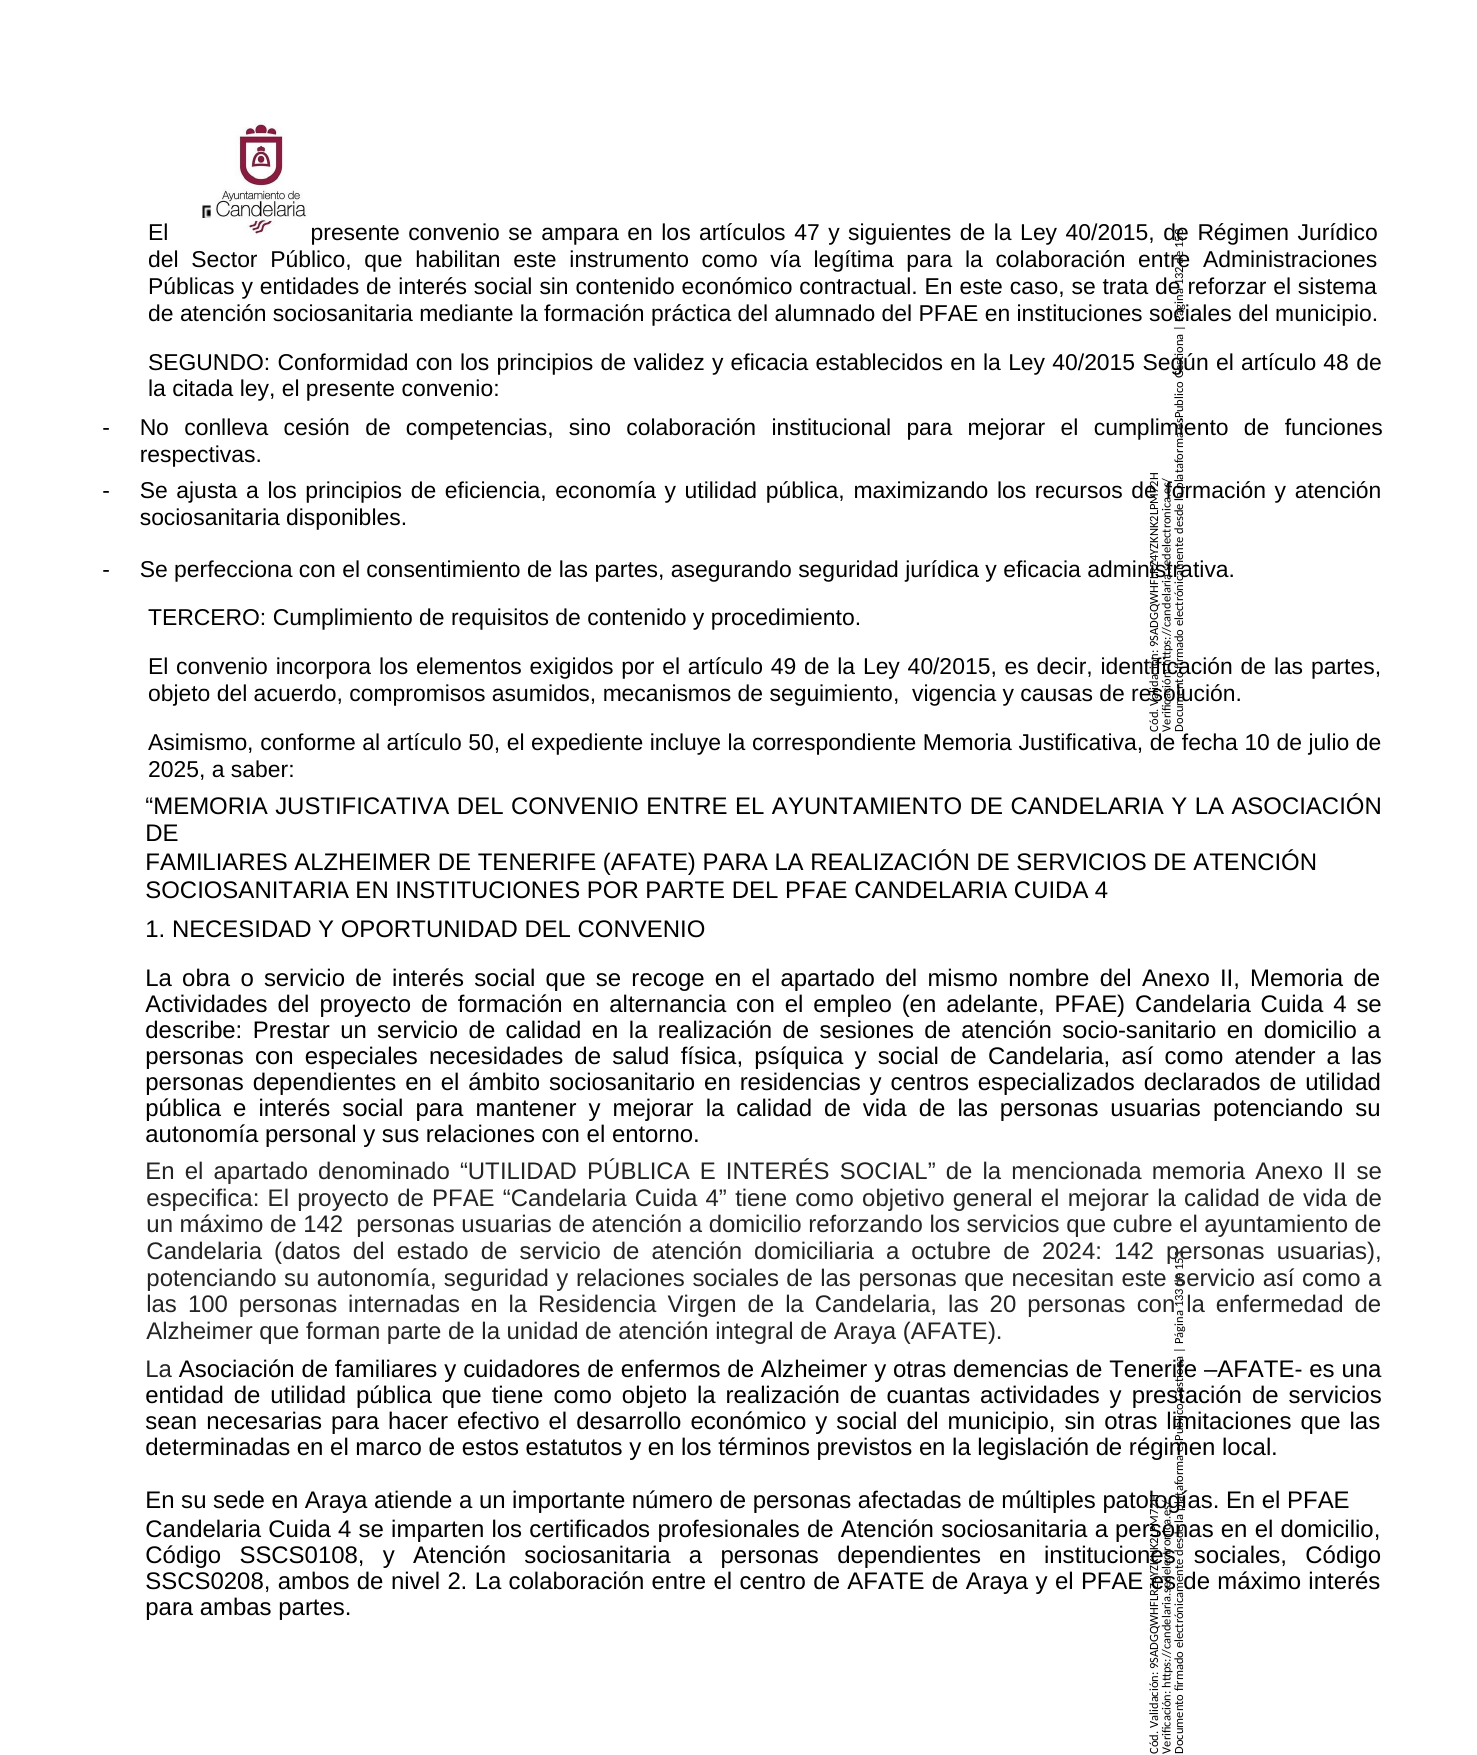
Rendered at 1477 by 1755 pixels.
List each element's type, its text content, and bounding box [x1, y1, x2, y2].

text La obra o servicio de interés social que se recoge en el apartado del mismo nombre del Anexo II, Memoria de Actividades del proyecto de formación en alternancia con el empleo (en adelante, PFAE) Candelaria Cuida 4 se describe: Prestar un servicio de calidad en la realización de sesiones de atención socio-sanitario en domicilio a personas con especiales necesidades de salud física, psíquica y social de Candelaria, así como atender a las personas dependientes en el ámbito sociosanitario en residencias y centros especializados declarados de utilidad pública e interés social para mantener y mejorar la calidad de vida de las personas usuarias potenciando su autonomía personal y sus relaciones con el entorno. [145, 966, 1383, 1148]
list Se perfecciona con el consentimiento de las partes, asegurando seguridad jurídica y eficacia administrativa. [102, 556, 1383, 583]
text El convenio incorpora los elementos exigidos por el artículo 49 de la Ley 40/2015, es decir, identificación de las partes, objeto del acuerdo, compromisos asumidos, mecanismos de seguimiento, vigencia y causas de resolución. [148, 653, 1383, 706]
text “MEMORIA JUSTIFICATIVA DEL CONVENIO ENTRE EL AYUNTAMIENTO DE CANDELARIA Y LA ASOCIACIÓN DE [145, 794, 1383, 846]
text La Asociación de familiares y cuidadores de enfermos de Alzheimer y otras demencias de Tenerife –AFATE- es una entidad de utilidad pública que tiene como objeto la realización de cuantas actividades y prestación de servicios sean necesarias para hacer efectivo el desarrollo económico y social del municipio, sin otras limitaciones que las determinadas en el marco de estos estatutos y en los términos previstos en la legislación de régimen local. [145, 1357, 1383, 1461]
text Candelaria Cuida 4 se imparten los certificados profesionales de Atención sociosanitaria a personas en el domicilio, Código SSCS0108, y Atención sociosanitaria a personas dependientes en instituciones sociales, Código SSCS0208, ambos de nivel 2. La colaboración entre el centro de AFATE de Araya y el PFAE es de máximo interés para ambas partes. [145, 1517, 1383, 1621]
text En su sede en Araya atiende a un importante número de personas afectadas de múltiples patologías. En el PFAE [145, 1487, 1383, 1513]
text Asimismo, conforme al artículo 50, el expediente incluye la correspondiente Memoria Justificativa, de fecha 10 de julio de 2025, a saber: [148, 729, 1383, 782]
text TERCERO: Cumplimiento de requisitos de contenido y procedimiento. [148, 604, 1226, 630]
list Se ajusta a los principios de eficiencia, economía y utilidad pública, maximizando los recursos de formación y atención sociosanitaria disponibles. [102, 477, 1383, 531]
list No conlleva cesión de competencias, sino colaboración institucional para mejorar el cumplimiento de funciones respectivas. [102, 414, 1383, 467]
text En el apartado denominado “UTILIDAD PÚBLICA E INTERÉS SOCIAL” de la mencionada memoria Anexo II se especifica: El proyecto de PFAE “Candelaria Cuida 4” tiene como objetivo general el mejorar la calidad de vida de un máximo de 142 personas usuarias de atención a domicilio reforzando los servicios que cubre el ayuntamiento de Candelaria (datos del estado de servicio de atención domiciliaria a octubre de 2024: 142 personas usuarias), potenciando su autonomía, seguridad y relaciones sociales de las personas que necesitan este servicio así como a las 100 personas internadas en la Residencia Virgen de la Candelaria, las 20 personas con la enfermedad de Alzheimer que forman parte de la unidad de atención integral de Araya (AFATE). [145, 1158, 1384, 1344]
text El presente convenio se ampara en los artículos 47 y siguientes de la Ley 40/2015, de Régimen Jurídico del Sector Público, que habilitan este instrumento como vía legítima para la colaboración entre Administraciones Públicas y entidades de interés social sin contenido económico contractual. En este caso, se trata de reforzar el sistema de atención sociosanitaria mediante la formación práctica del alumnado del PFAE en instituciones sociales del municipio. [148, 219, 1379, 326]
text SEGUNDO: Conformidad con los principios de validez y eficacia establecidos en la Ley 40/2015 Según el artículo 48 de la citada ley, el presente convenio: [148, 348, 1383, 402]
text FAMILIARES ALZHEIMER DE TENERIFE (AFATE) PARA LA REALIZACIÓN DE SERVICIOS DE ATENCIÓN [145, 849, 1383, 875]
text SOCIOSANITARIA EN INSTITUCIONES POR PARTE DEL PFAE CANDELARIA CUIDA 4 [145, 878, 1383, 904]
text 1. NECESIDAD Y OPORTUNIDAD DEL CONVENIO [145, 917, 1383, 942]
